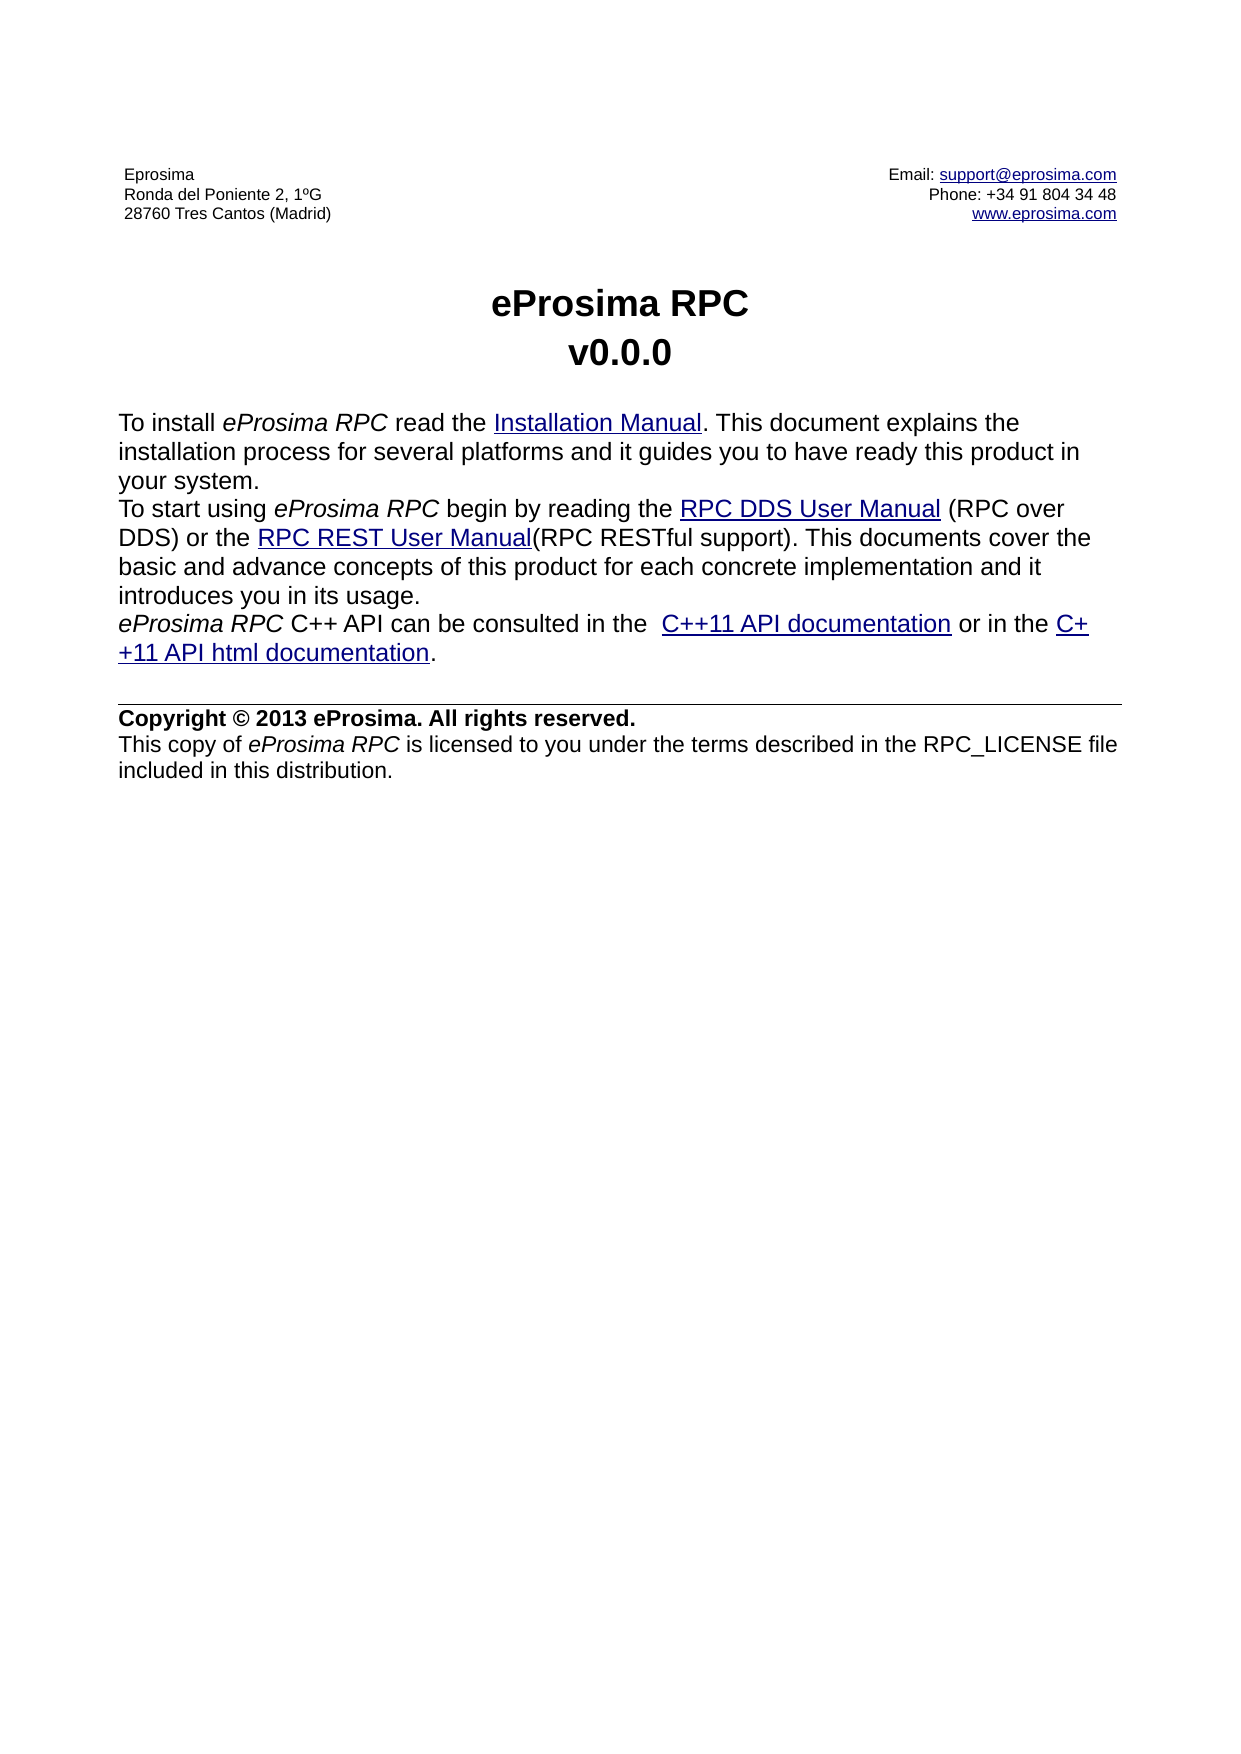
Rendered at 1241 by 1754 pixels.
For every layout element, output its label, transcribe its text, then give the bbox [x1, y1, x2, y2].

text This copy of eProsima RPC is licensed to you under the terms described in the RPC_LICENSE file included in this distribution. [118, 731, 1122, 783]
table_header eProsima RPC v0.0.0 [453, 159, 787, 379]
table_header Eprosima Ronda del Poniente 2, 1ºG 28760 Tres Cantos (Madrid) [118, 159, 453, 379]
text To start using eProsima RPC begin by reading the RPC DDS User Manual (RPC over DDS) or the RPC REST User Manual(RPC RESTful support). This documents cover the basic and advance concepts of this product for each concrete implementation and it introduces you in its usage. [118, 494, 1122, 609]
text Copyright © 2013 eProsima. All rights reserved. [118, 705, 1122, 731]
text eProsima RPC C++ API can be consulted in the C++11 API documentation or in the C++11 API html documentation. [118, 609, 1122, 667]
text To install eProsima RPC read the Installation Manual. This document explains the installation process for several platforms and it guides you to have ready this product in your system. [118, 408, 1122, 494]
table_header Email: support@eprosima.com Phone: +34 91 804 34 48 www.eprosima.com [788, 159, 1122, 379]
